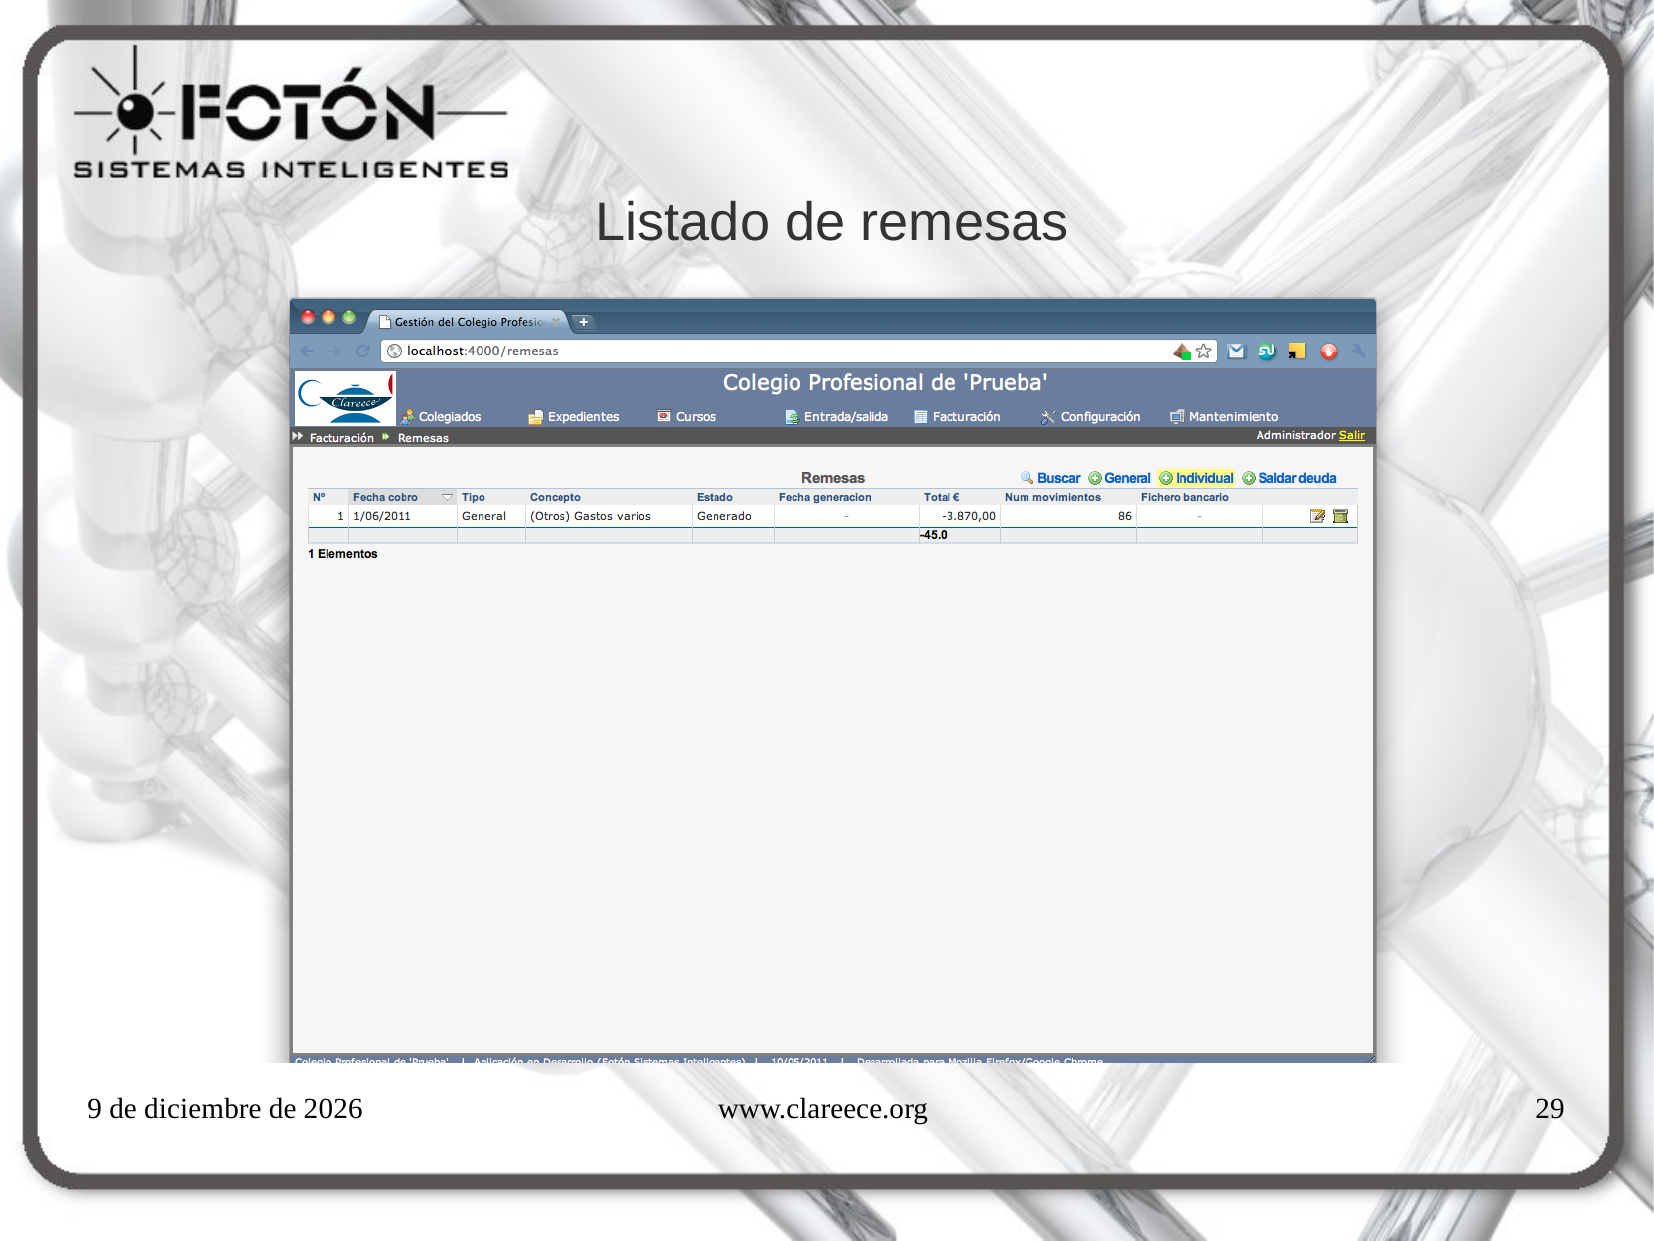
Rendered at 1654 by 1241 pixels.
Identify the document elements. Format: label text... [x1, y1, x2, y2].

title Listado de remesas [88, 177, 1577, 266]
picture [0, 0, 1654, 1241]
